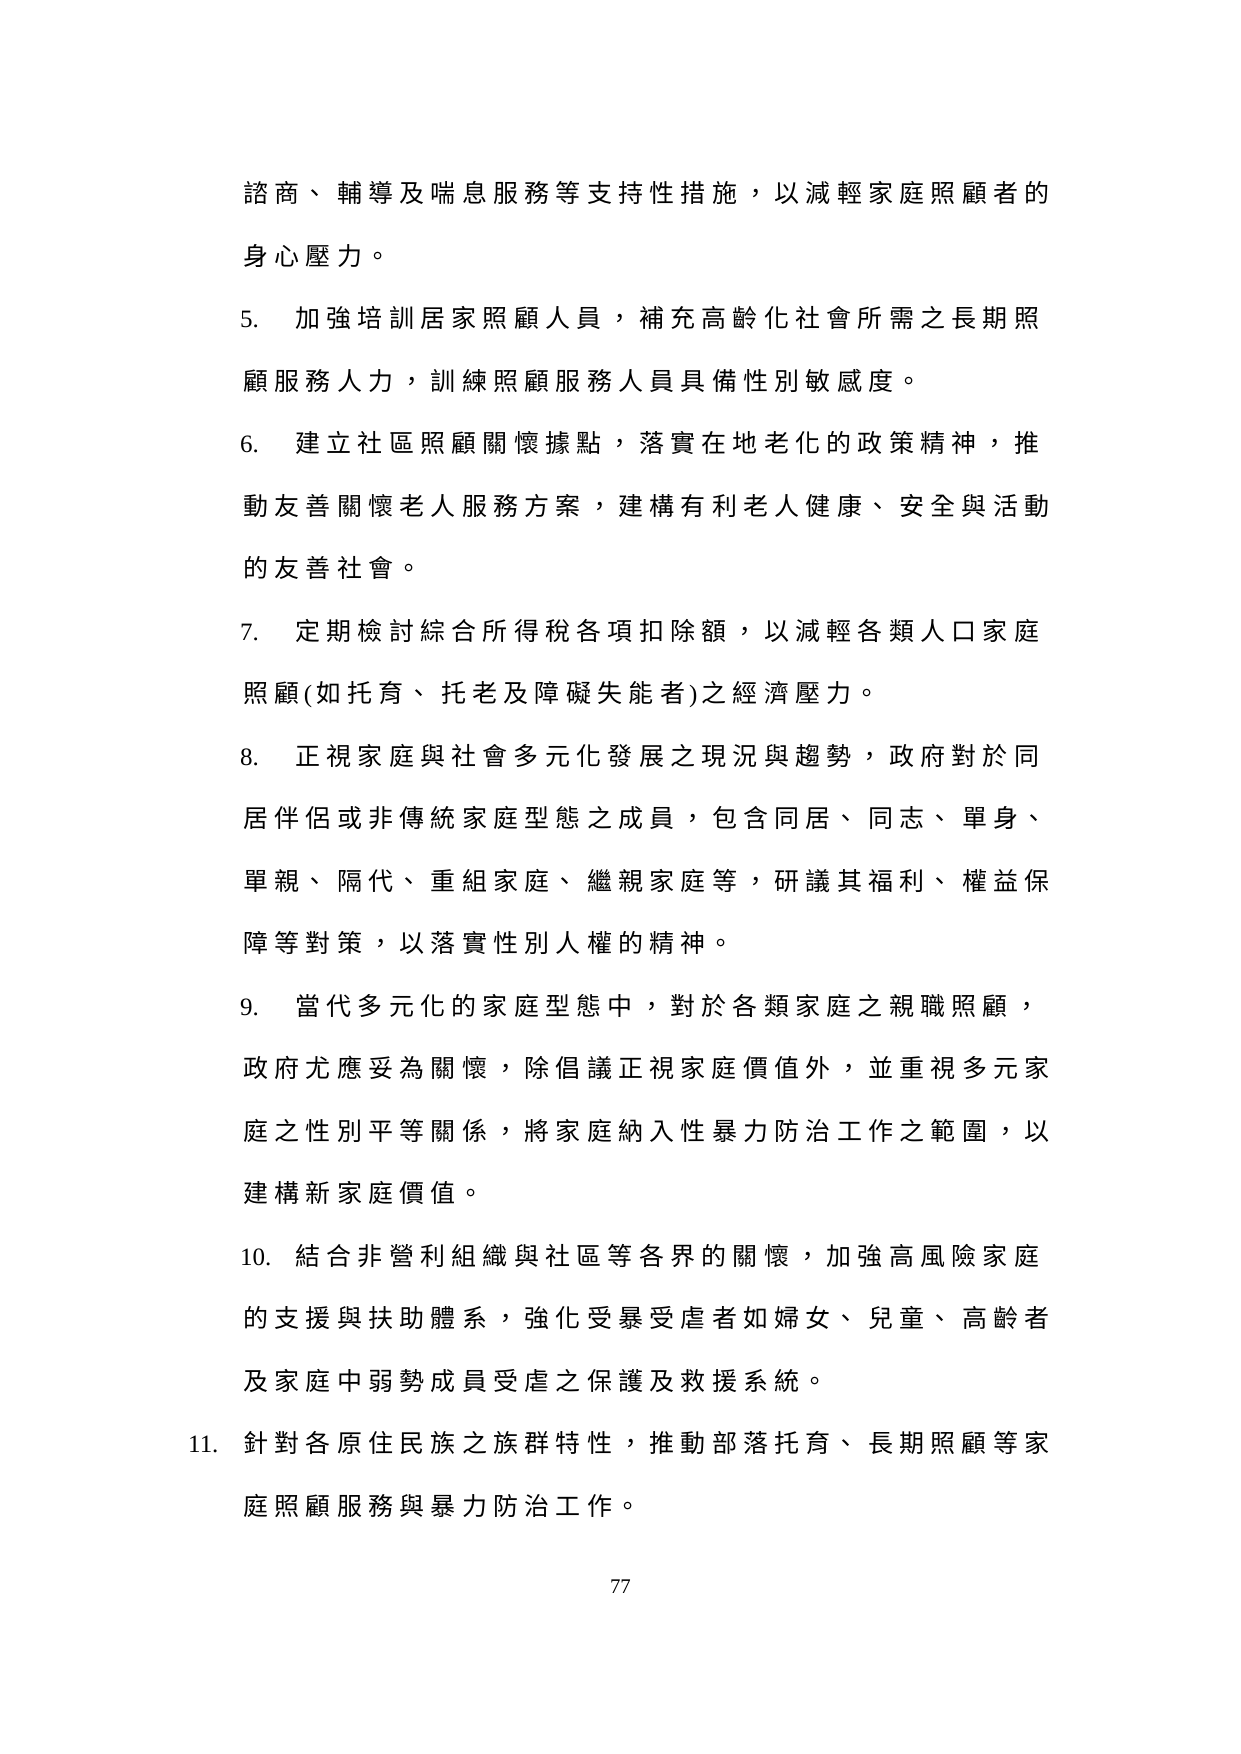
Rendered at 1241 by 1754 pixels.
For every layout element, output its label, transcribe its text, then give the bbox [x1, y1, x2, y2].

list 建立社區照顧關懷據點，落實在地老化的政策精神，推動友善關懷老人服務方案，建構有利老人健康、安全與活動的友善社會。 [238, 400, 1052, 587]
list 正視家庭與社會多元化發展之現況與趨勢，政府對於同居伴侶或非傳統家庭型態之成員，包含同居、同志、單身、單親、隔代、重組家庭、繼親家庭等，研議其福利、權益保障等對策，以落實性別人權的精神。 [238, 712, 1052, 962]
list 結合非營利組織與社區等各界的關懷，加強高風險家庭的支援與扶助體系，強化受暴受虐者如婦女、兒童、高齡者及家庭中弱勢成員受虐之保護及救援系統。 [238, 1212, 1052, 1400]
list 加強培訓居家照顧人員，補充高齡化社會所需之長期照顧服務人力，訓練照顧服務人員具備性別敏感度。 [238, 275, 1052, 400]
list 當代多元化的家庭型態中，對於各類家庭之親職照顧，政府尤應妥為關懷，除倡議正視家庭價值外，並重視多元家庭之性別平等關係，將家庭納入性暴力防治工作之範圍，以建構新家庭價值。 [238, 962, 1052, 1212]
list 針對各原住民族之族群特性，推動部落托育、長期照顧等家庭照顧服務與暴力防治工作。 [188, 1400, 1052, 1525]
list 定期檢討綜合所得稅各項扣除額，以減輕各類人口家庭照顧(如托育、托老及障礙失能者)之經濟壓力。 [238, 587, 1052, 712]
list 諮商、輔導及喘息服務等支持性措施，以減輕家庭照顧者的身心壓力。 [238, 150, 1052, 275]
